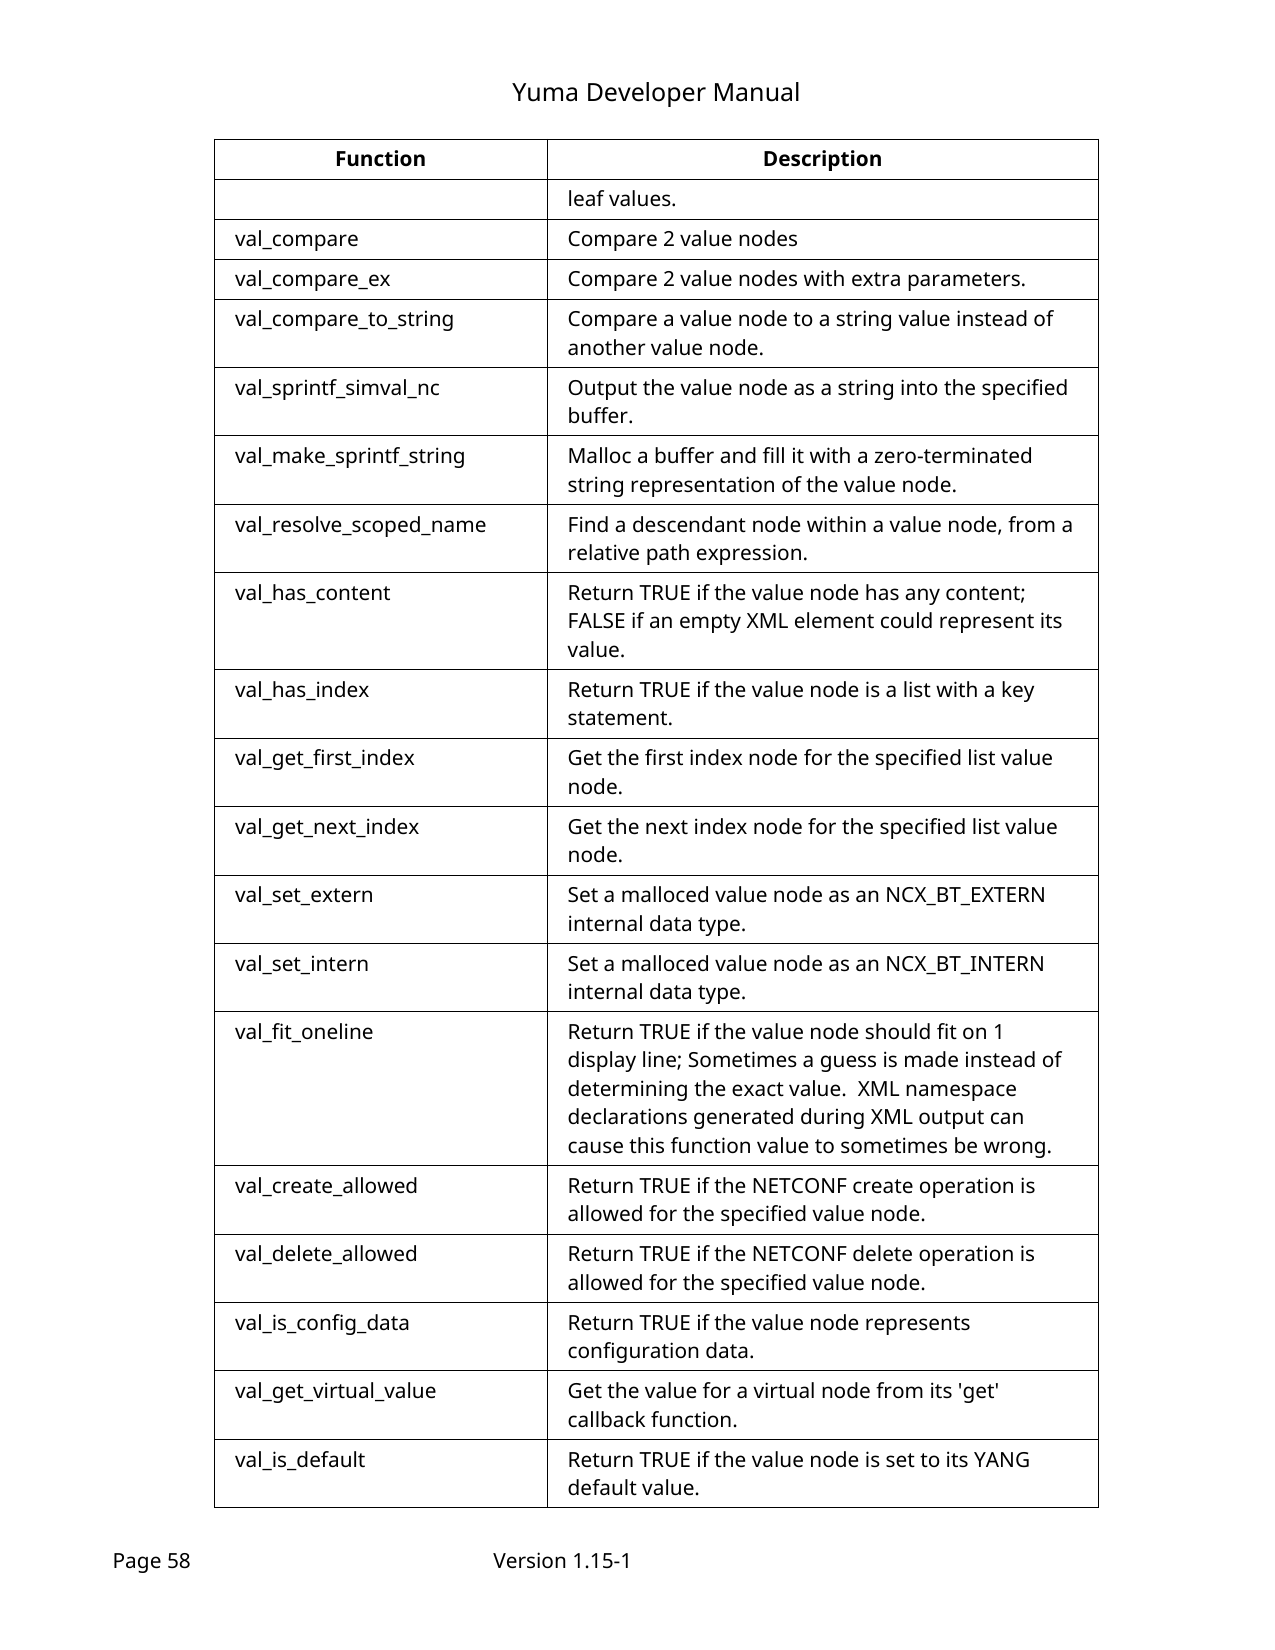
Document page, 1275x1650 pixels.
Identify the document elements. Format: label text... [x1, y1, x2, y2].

table_cell val_set_extern [215, 876, 547, 943]
table_cell val_delete_allowed [215, 1235, 547, 1302]
table_cell [215, 180, 547, 218]
table_cell val_get_virtual_value [215, 1371, 547, 1439]
table_cell val_sprintf_simval_nc [215, 368, 547, 435]
table_cell Find a descendant node within a value node, from a relative path expression. [548, 505, 1098, 572]
table_cell val_fit_oneline [215, 1012, 547, 1165]
table_header Description [548, 140, 1098, 178]
table_cell Get the value for a virtual node from its 'get' callback function. [548, 1371, 1098, 1439]
table_cell Return TRUE if the value node represents configuration data. [548, 1303, 1098, 1370]
table_cell Compare 2 value nodes [548, 220, 1098, 258]
table_cell val_has_index [215, 670, 547, 738]
table_cell Get the next index node for the specified list value node. [548, 807, 1098, 874]
table_cell val_set_intern [215, 944, 547, 1011]
table_cell Return TRUE if the NETCONF delete operation is allowed for the specified value node. [548, 1235, 1098, 1302]
table_cell Malloc a buffer and fill it with a zero-terminated string representation of the value node. [548, 436, 1098, 504]
table_cell Get the first index node for the specified list value node. [548, 739, 1098, 806]
table_cell Compare a value node to a string value instead of another value node. [548, 300, 1098, 367]
table_cell val_has_content [215, 573, 547, 669]
table_cell Set a malloced value node as an NCX_BT_INTERN internal data type. [548, 944, 1098, 1011]
table_cell val_get_first_index [215, 739, 547, 806]
table_cell val_compare_to_string [215, 300, 547, 367]
table_cell val_make_sprintf_string [215, 436, 547, 504]
table_cell Return TRUE if the value node is set to its YANG default value. [548, 1440, 1098, 1507]
table_cell val_is_default [215, 1440, 547, 1507]
table_cell val_is_config_data [215, 1303, 547, 1370]
table_cell val_compare [215, 220, 547, 258]
table_header Function [215, 140, 547, 178]
table_cell Set a malloced value node as an NCX_BT_EXTERN internal data type. [548, 876, 1098, 943]
table_cell Return TRUE if the value node is a list with a key statement. [548, 670, 1098, 738]
table_cell Output the value node as a string into the specified buffer. [548, 368, 1098, 435]
table_cell val_resolve_scoped_name [215, 505, 547, 572]
table_cell Return TRUE if the value node should fit on 1 display line; Sometimes a guess is made instead of determining the exact value. XML namespace declarations generated during XML output can cause this function value to sometimes be wrong. [548, 1012, 1098, 1165]
table_cell Return TRUE if the NETCONF create operation is allowed for the specified value node. [548, 1166, 1098, 1233]
table_cell val_create_allowed [215, 1166, 547, 1233]
table_cell leaf values. [548, 180, 1098, 218]
table_cell Compare 2 value nodes with extra parameters. [548, 260, 1098, 298]
table_cell val_get_next_index [215, 807, 547, 874]
table_cell Return TRUE if the value node has any content; FALSE if an empty XML element could represent its value. [548, 573, 1098, 669]
table_cell val_compare_ex [215, 260, 547, 298]
